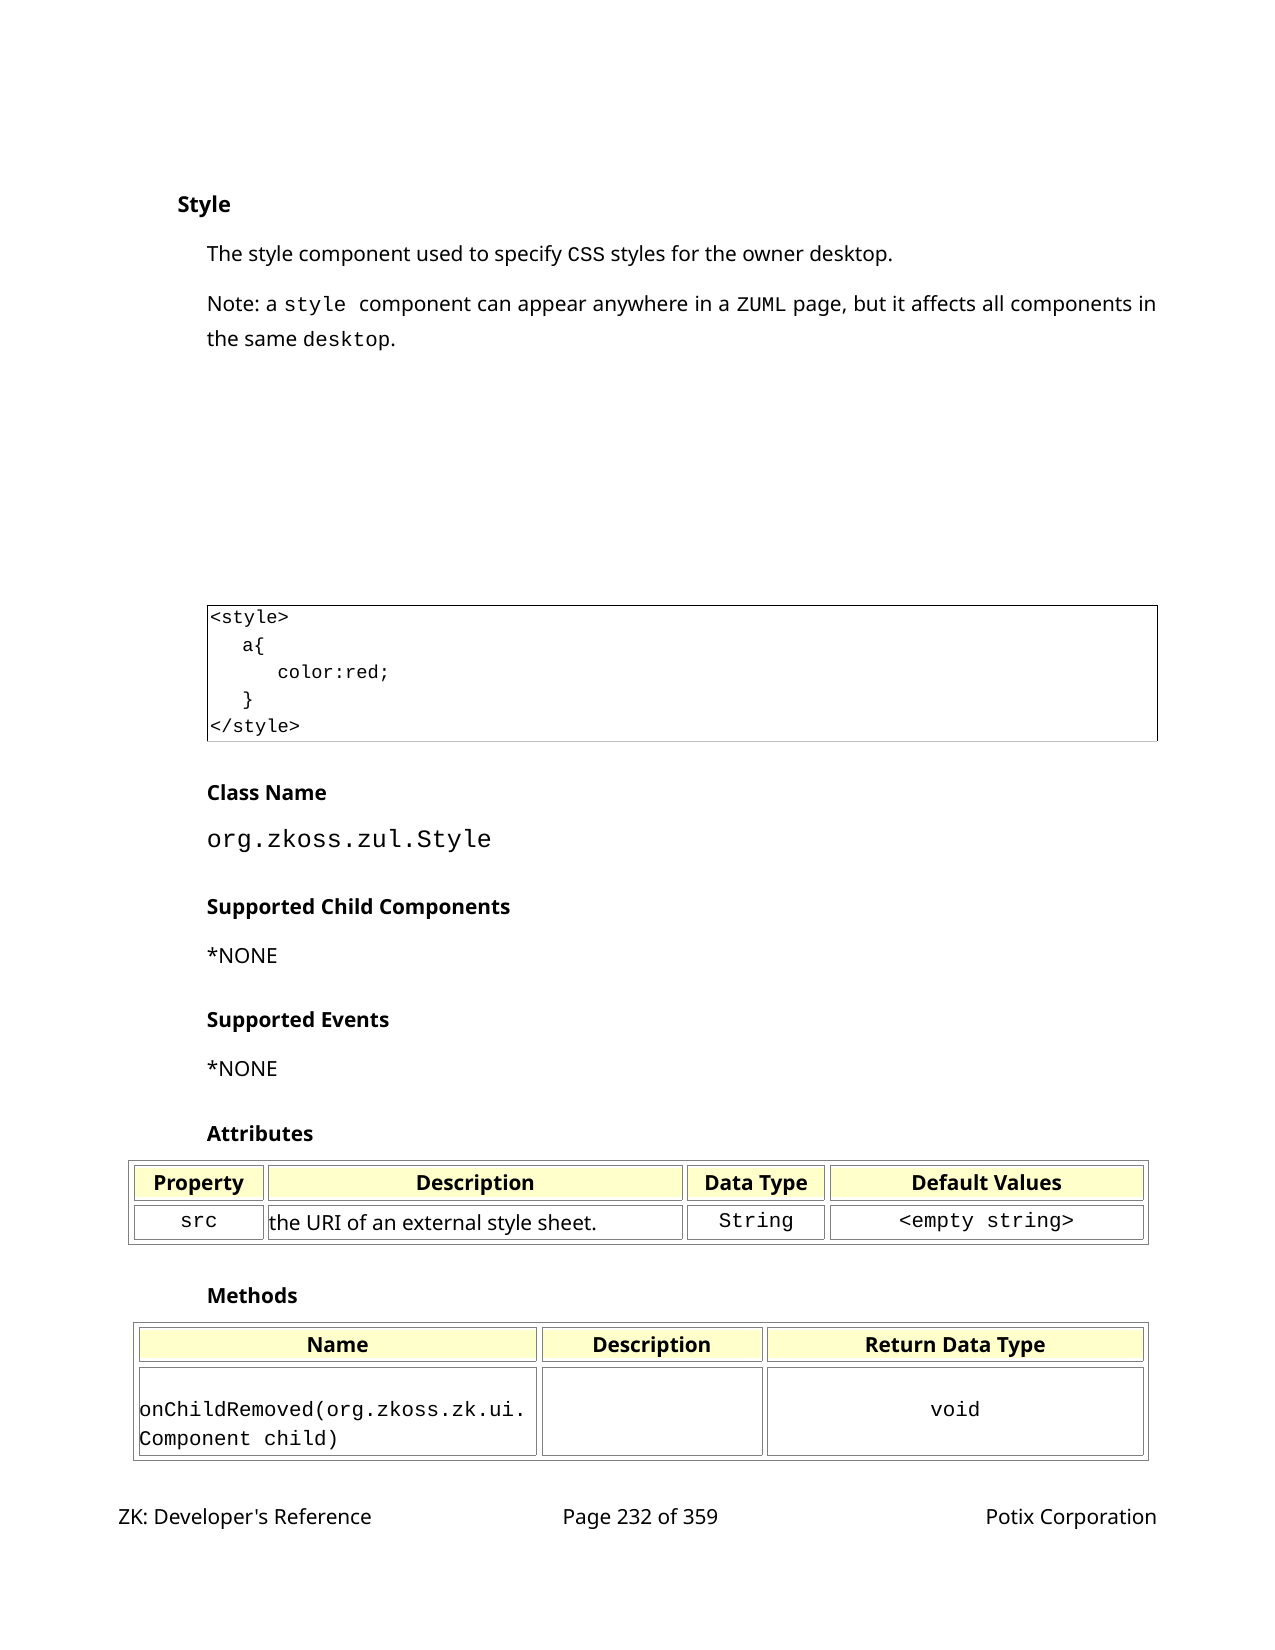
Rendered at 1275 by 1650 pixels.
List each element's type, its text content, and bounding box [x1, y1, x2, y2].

table_cell [539, 1361, 764, 1455]
table_cell [543, 1368, 762, 1455]
subtitle Supported Child Components [207, 892, 1157, 920]
table_cell <empty string> [827, 1200, 1146, 1239]
subtitle Attributes [207, 1119, 1157, 1148]
table_cell String [685, 1200, 827, 1239]
text color:red; [208, 660, 1157, 684]
subtitle Methods [207, 1281, 1157, 1309]
table_cell void [764, 1361, 1146, 1455]
subtitle Style [177, 189, 1157, 219]
text The style component used to specify CSS styles for the owner desktop. [207, 239, 1157, 268]
text a{ [208, 633, 1157, 657]
text *NONE [207, 1054, 1157, 1083]
text org.zkoss.zul.Style [207, 827, 1157, 855]
table_header Default Values [827, 1161, 1146, 1199]
subtitle Class Name [207, 778, 1157, 806]
text </style> [208, 714, 1157, 741]
text *NONE [207, 941, 1157, 969]
subtitle Supported Events [207, 1006, 1157, 1034]
table_header Description [266, 1161, 685, 1199]
table_cell src [131, 1200, 266, 1239]
table_header Description [539, 1323, 764, 1361]
table_header Property [131, 1161, 266, 1199]
table_header Name [136, 1323, 539, 1361]
table_cell the URI of an external style sheet. [266, 1200, 685, 1239]
text } [208, 687, 1157, 711]
table_header Return Data Type [764, 1323, 1146, 1361]
table_cell onChildRemoved(org.zkoss.zk.ui.Component child) [136, 1361, 539, 1455]
text <style> [208, 606, 1157, 630]
table_header Data Type [685, 1161, 827, 1199]
text Note: a style component can appear anywhere in a ZUML page, but it affects all components in the same desktop. [207, 289, 1157, 353]
